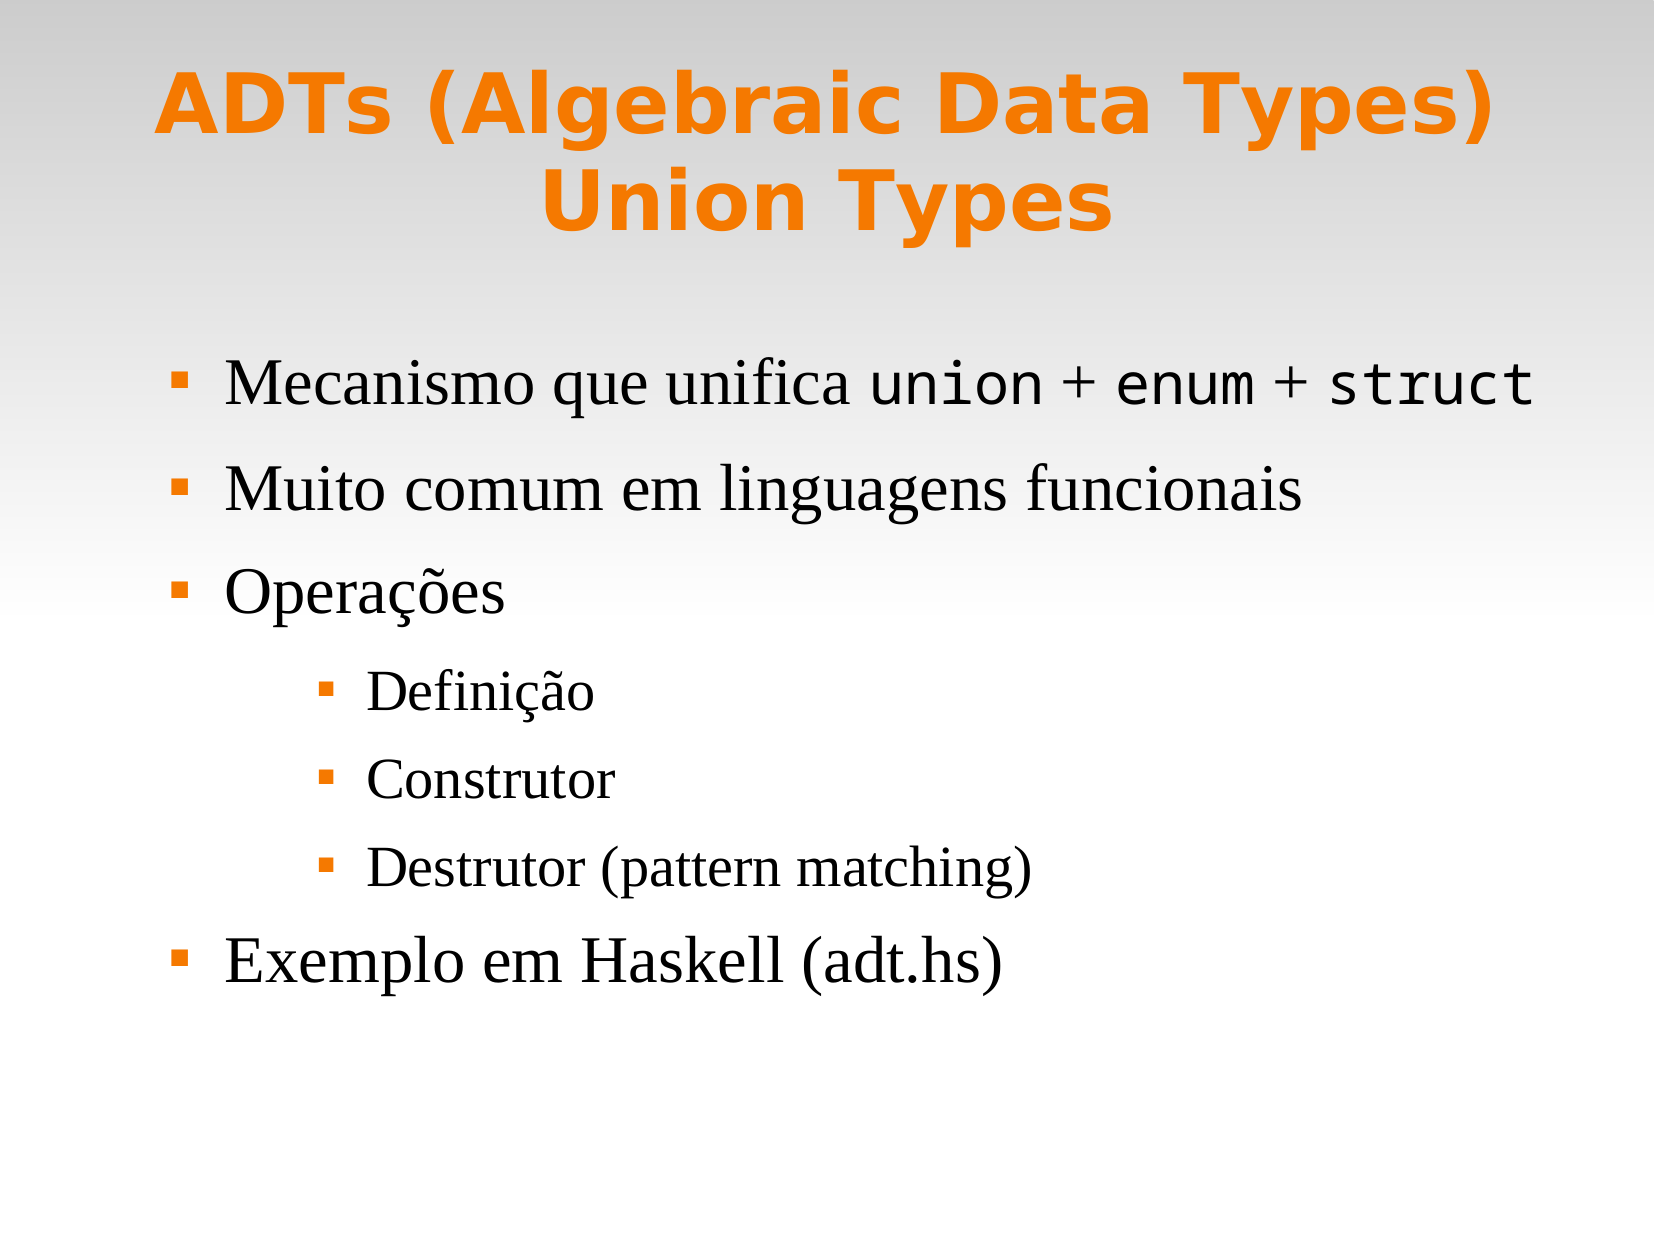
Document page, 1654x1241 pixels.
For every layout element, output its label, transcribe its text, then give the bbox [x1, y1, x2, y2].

title ADTs (Algebraic Data Types) Union Types [82, 49, 1571, 257]
list Mecanismo que unifica union + enum + struct Muito comum em linguagens funcionais Operações Definição Construtor Destrutor (pattern matching) Exemplo em Haskell (adt.hs) [82, 342, 1571, 1109]
